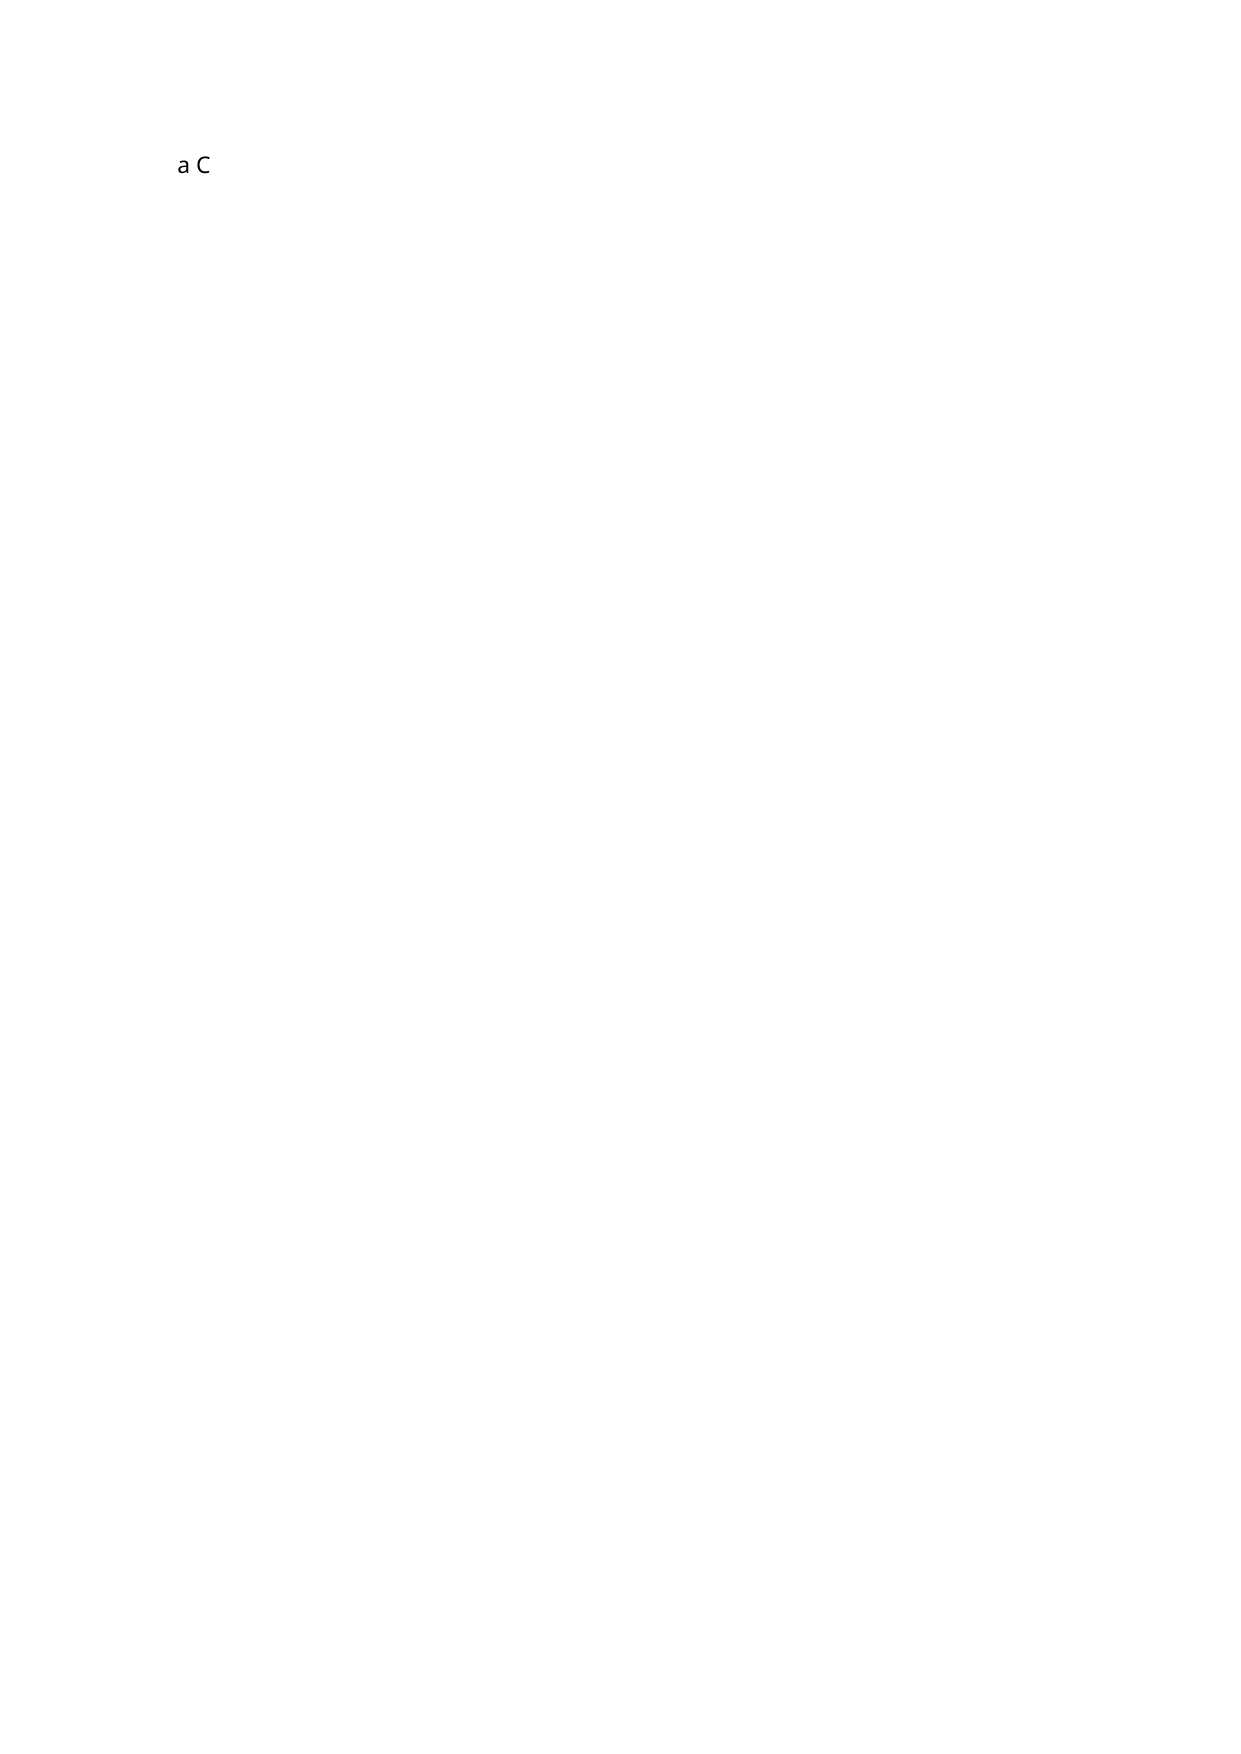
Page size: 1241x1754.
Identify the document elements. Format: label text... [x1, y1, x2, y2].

text a C [177, 149, 1063, 181]
